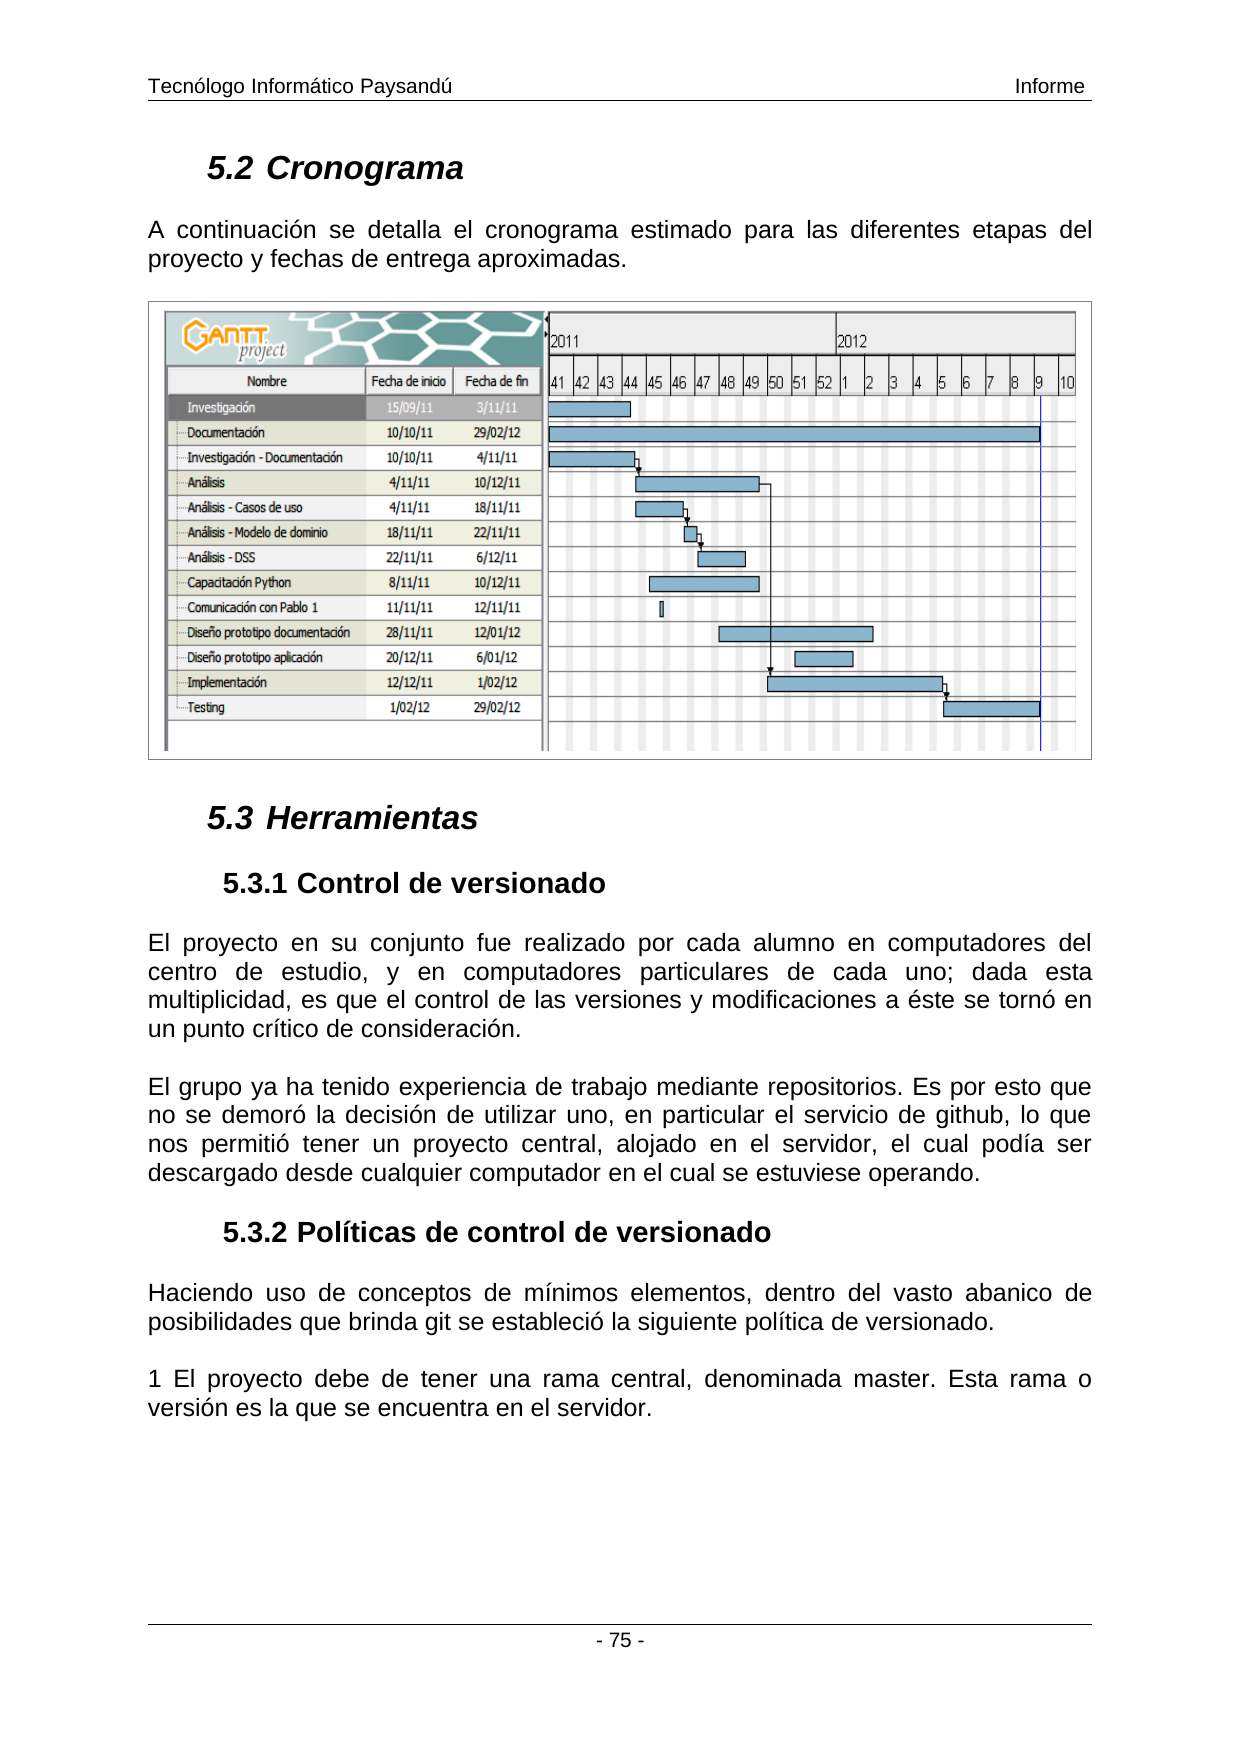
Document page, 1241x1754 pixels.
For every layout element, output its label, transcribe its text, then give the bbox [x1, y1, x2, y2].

text Haciendo uso de conceptos de mínimos elementos, dentro del vasto abanico de posibilidades que brinda git se estableció la siguiente política de versionado. [148, 1278, 1092, 1335]
picture [164, 310, 1076, 751]
text 1 El proyecto debe de tener una rama central, denominada master. Esta rama o versión es la que se encuentra en el servidor. [148, 1364, 1092, 1421]
text A continuación se detalla el cronograma estimado para las diferentes etapas del proyecto y fechas de entrega aproximadas. [148, 215, 1092, 272]
subtitle Políticas de control de versionado [223, 1215, 1092, 1249]
subtitle Control de versionado [223, 866, 1092, 899]
text El proyecto en su conjunto fue realizado por cada alumno en computadores del centro de estudio, y en computadores particulares de cada uno; dada esta multiplicidad, es que el control de las versiones y modificaciones a éste se tornó en un punto crítico de consideración. [148, 928, 1092, 1043]
subtitle Herramientas [207, 798, 1092, 837]
subtitle Cronograma [207, 148, 1092, 186]
text El grupo ya ha tenido experiencia de trabajo mediante repositorios. Es por esto que no se demoró la decisión de utilizar uno, en particular el servicio de github, lo que nos permitió tener un proyecto central, alojado en el servidor, el cual podía ser descargado desde cualquier computador en el cual se estuviese operando. [148, 1072, 1092, 1187]
